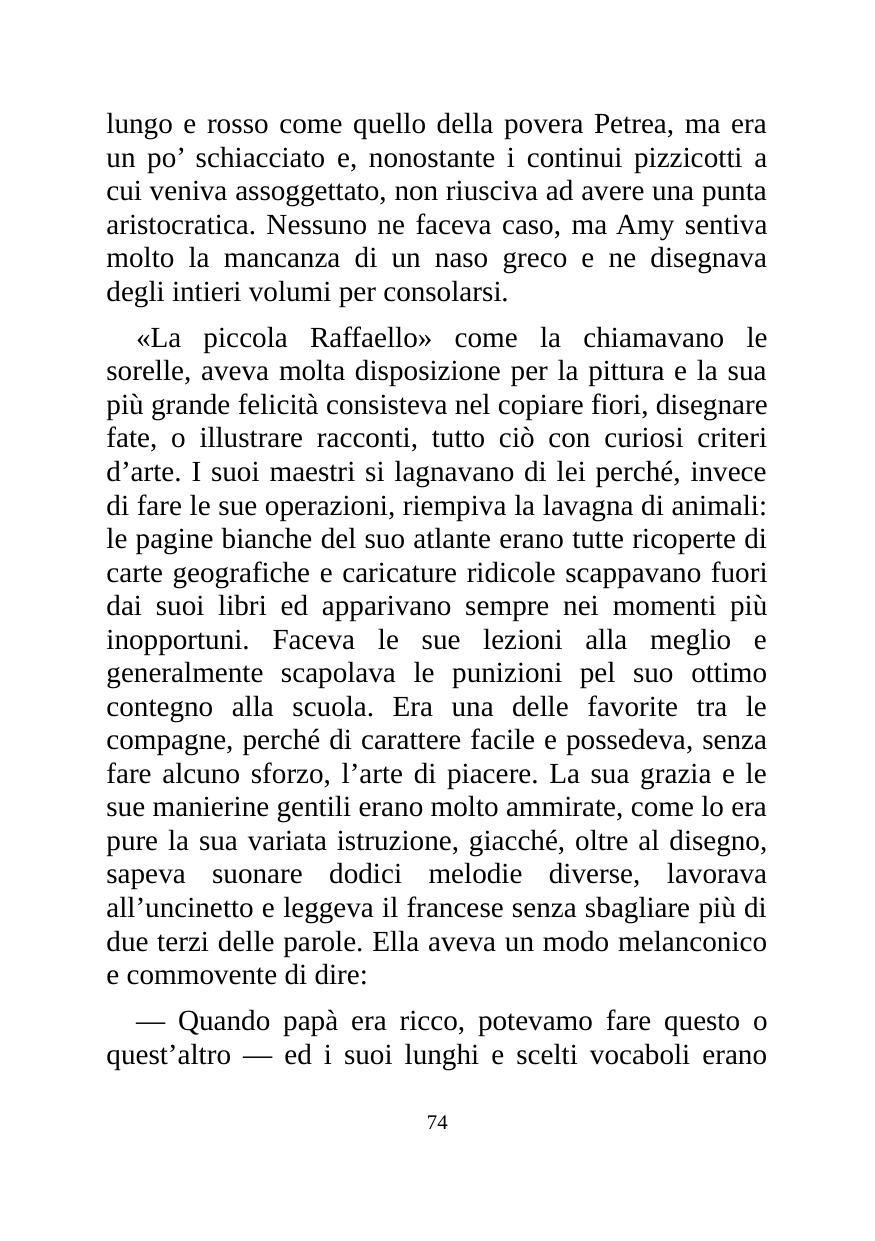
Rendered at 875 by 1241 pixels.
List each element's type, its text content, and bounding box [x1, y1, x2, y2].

text lungo e rosso come quello della povera Petrea, ma era un po’ schiacciato e, nonostante i continui pizzicotti a cui veniva assoggettato, non riusciva ad avere una punta aristocratica. Nessuno ne faceva caso, ma Amy sentiva molto la mancanza di un naso greco e ne disegnava degli intieri volumi per consolarsi. [106, 106, 768, 307]
text «La piccola Raffaello» come la chiamavano le sorelle, aveva molta disposizione per la pittura e la sua più grande felicità consisteva nel copiare fiori, disegnare fate, o illustrare racconti, tutto ciò con curiosi criteri d’arte. I suoi maestri si lagnavano di lei perché, invece di fare le sue operazioni, riempiva la lavagna di animali: le pagine bianche del suo atlante erano tutte ricoperte di carte geografiche e caricature ridicole scappavano fuori dai suoi libri ed apparivano sempre nei momenti più inopportuni. Faceva le sue lezioni alla meglio e generalmente scapolava le punizioni pel suo ottimo contegno alla scuola. Era una delle favorite tra le compagne, perché di carattere facile e possedeva, senza fare alcuno sforzo, l’arte di piacere. La sua grazia e le sue manierine gentili erano molto ammirate, come lo era pure la sua variata istruzione, giacché, oltre al disegno, sapeva suonare dodici melodie diverse, lavorava all’uncinetto e leggeva il francese senza sbagliare più di due terzi delle parole. Ella aveva un modo melanconico e commovente di dire: [106, 320, 768, 991]
text — Quando papà era ricco, potevamo fare questo o quest’altro — ed i suoi lunghi e scelti vocaboli erano [106, 1003, 768, 1070]
